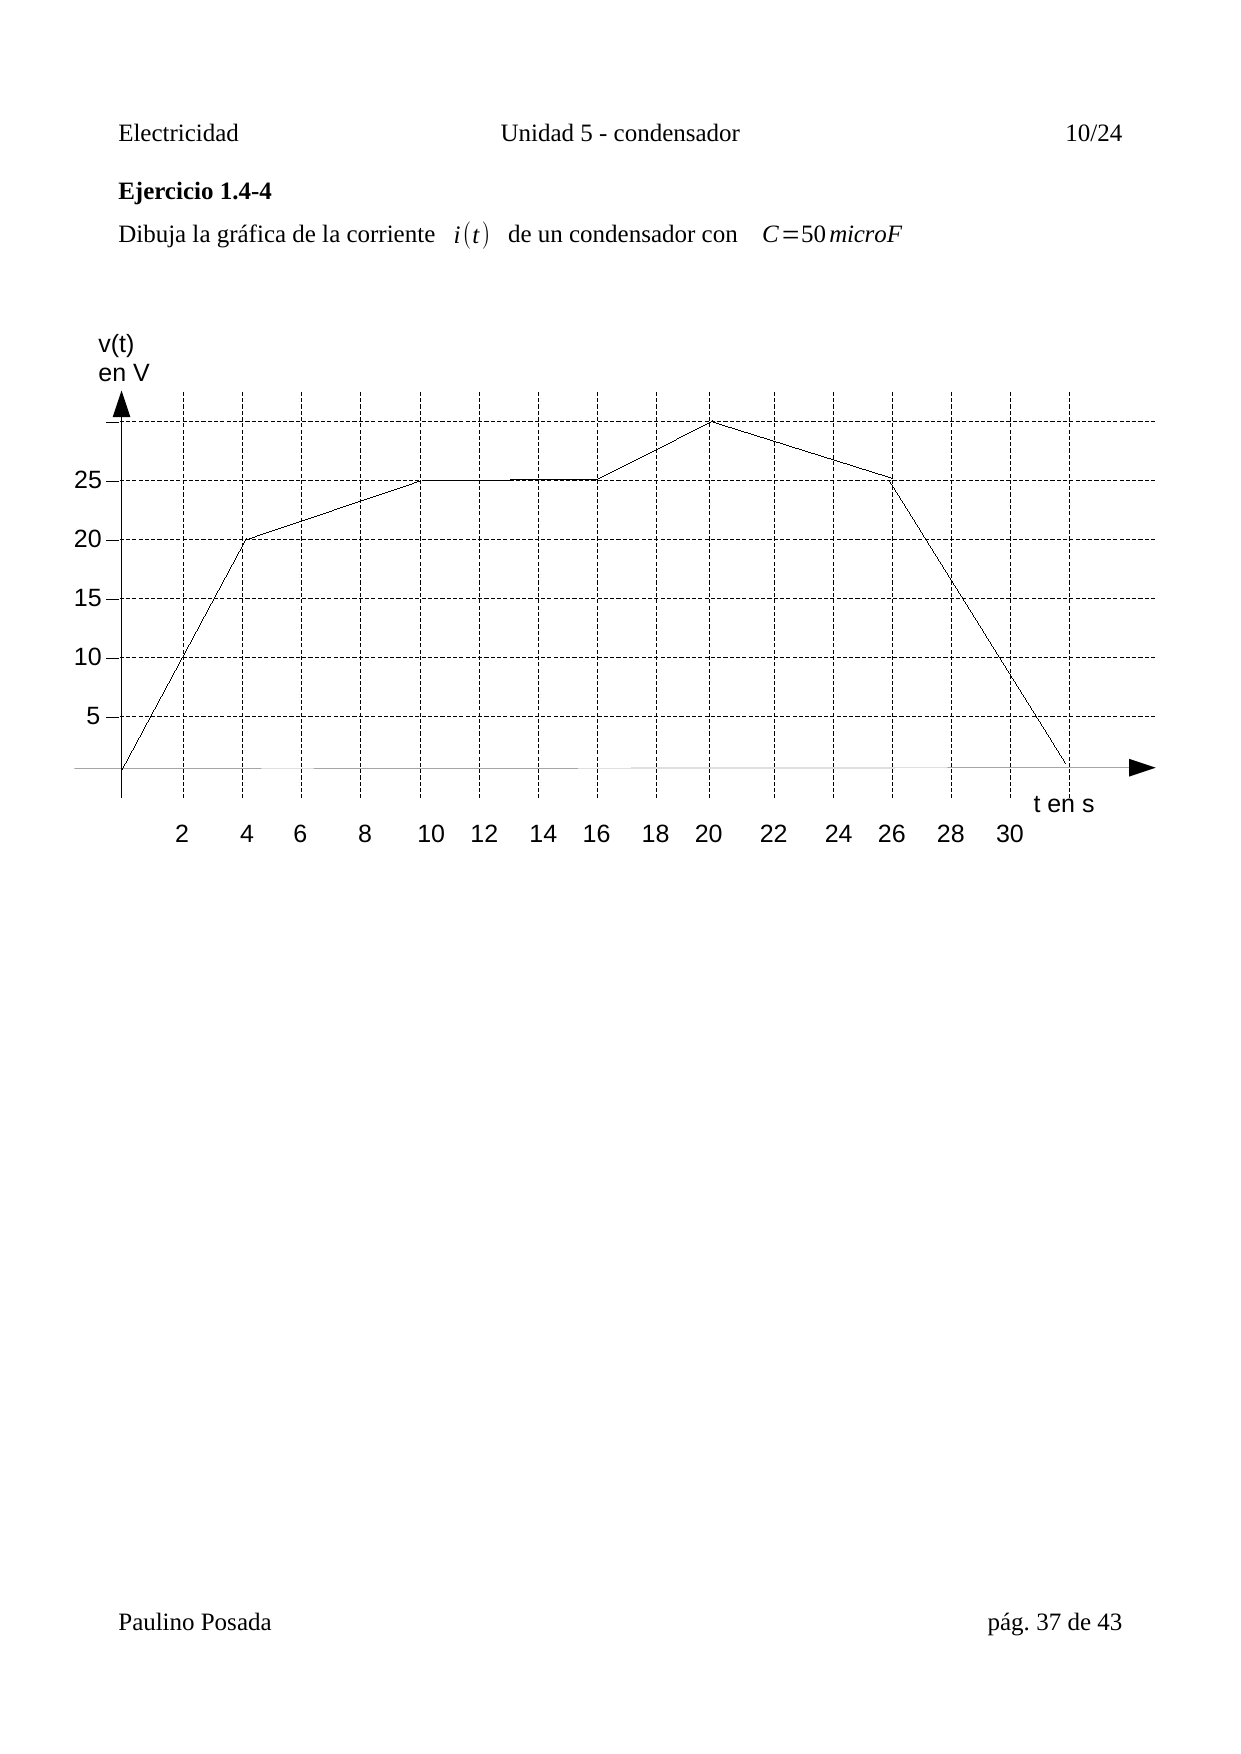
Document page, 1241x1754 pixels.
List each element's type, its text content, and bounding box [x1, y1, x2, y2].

text Ejercicio 1.4-4 [118, 176, 1122, 205]
text Dibuja la gráfica de la corrientede un condensador con [118, 219, 1122, 250]
